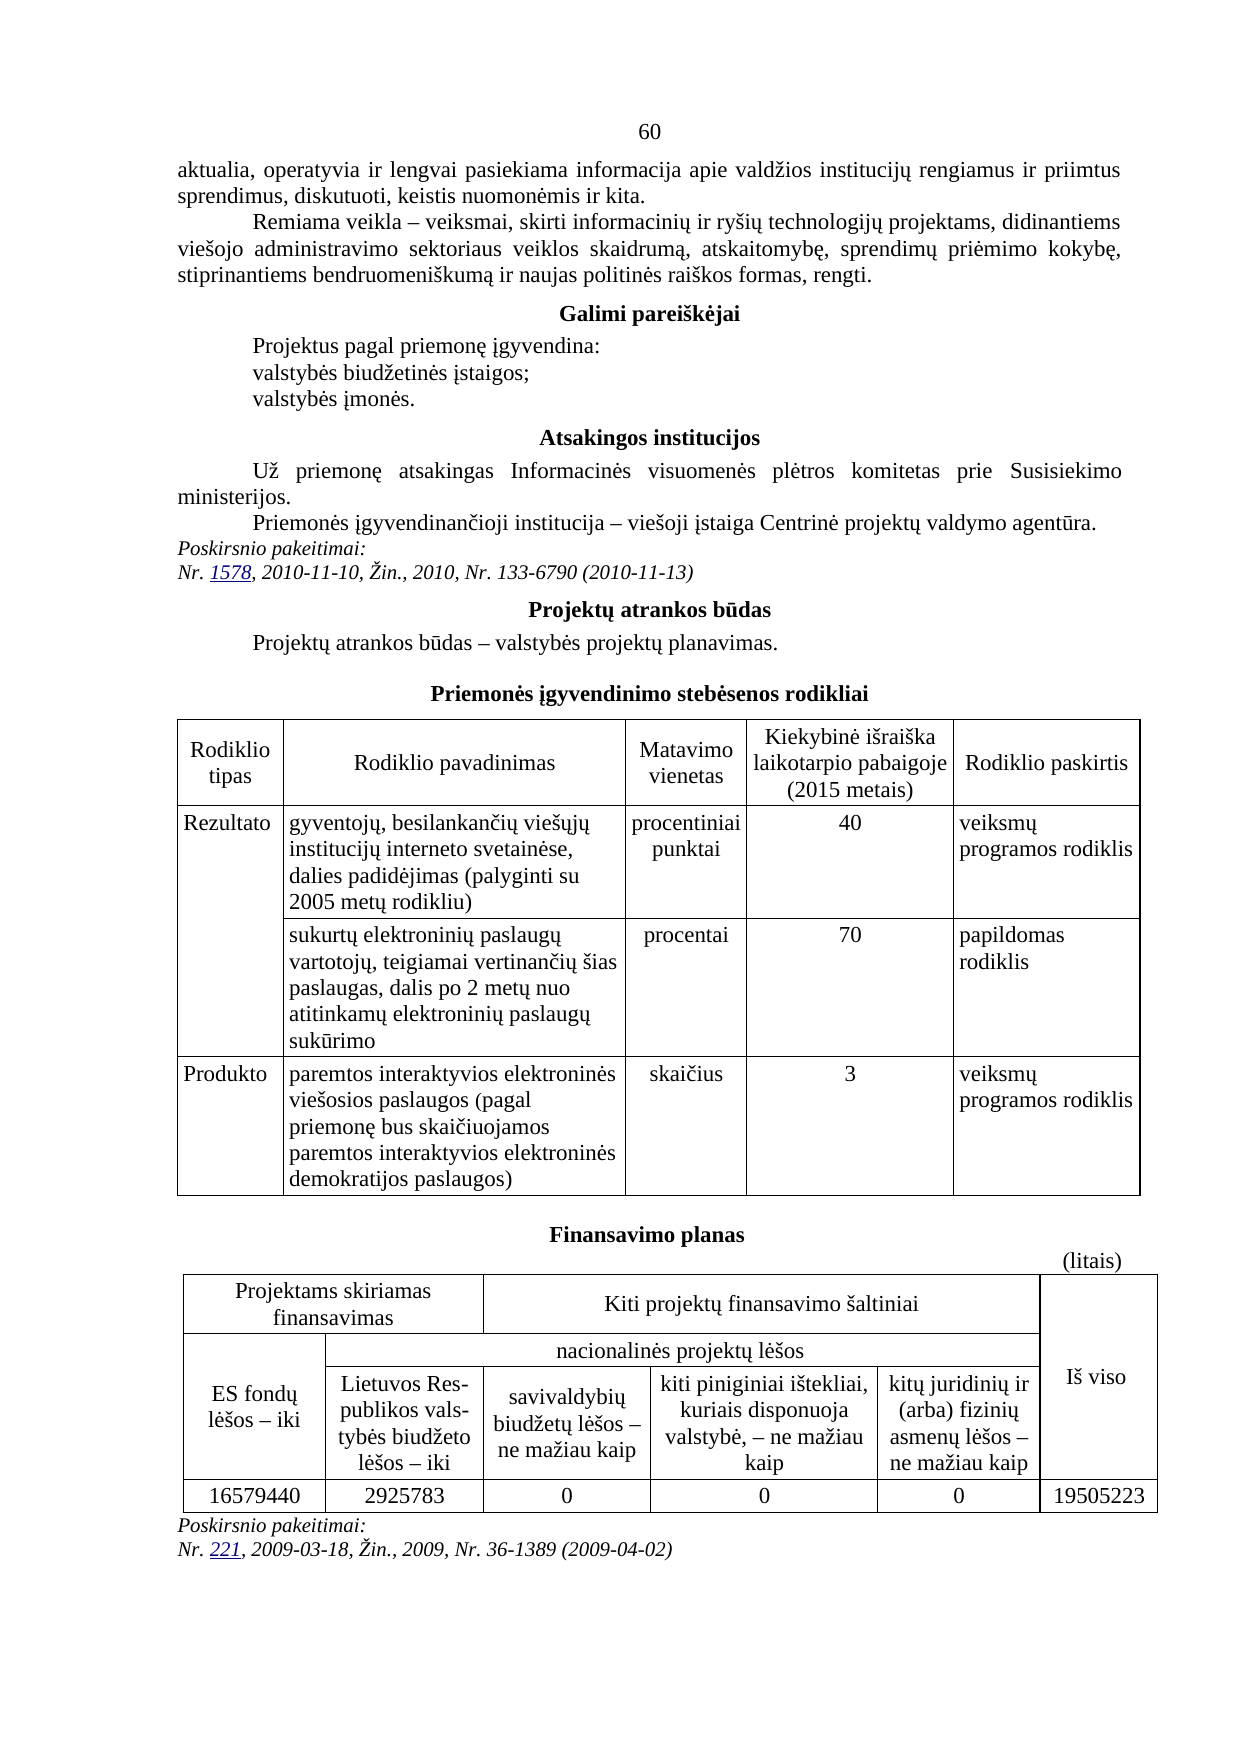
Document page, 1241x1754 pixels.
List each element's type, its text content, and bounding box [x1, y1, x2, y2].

table_header Iš viso [1041, 1275, 1157, 1478]
table_header Rodiklio tipas [178, 720, 283, 805]
text aktualia, operatyvia ir lengvai pasiekiama informacija apie valdžios institucijų rengiamus ir priimtus sprendimus, diskutuoti, keistis nuomonėmis ir kita. [177, 156, 1122, 208]
text Nr. 221, 2009-03-18, Žin., 2009, Nr. 36-1389 (2009-04-02) [177, 1537, 1122, 1561]
text Poskirsnio pakeitimai: [177, 1513, 1122, 1537]
table_cell papildomas rodiklis [954, 919, 1139, 1056]
table_cell 0 [651, 1480, 877, 1512]
table_cell 40 [747, 806, 953, 917]
text valstybės biudžetinės įstaigos; [177, 359, 1122, 385]
table_header Matavimo vienetas [626, 720, 746, 805]
table_header Rodiklio pavadinimas [284, 720, 625, 805]
text Projektus pagal priemonę įgyvendina: [177, 332, 1122, 359]
table_header Projektams skiriamas finansavimas [184, 1275, 483, 1333]
table_cell skaičius [626, 1057, 746, 1195]
table_cell Lietuvos Res­publikos vals­tybės biudžeto lėšos – iki [326, 1367, 483, 1478]
text (litais) [177, 1247, 1122, 1273]
table_cell 0 [878, 1480, 1039, 1512]
table_cell 70 [747, 919, 953, 1056]
table_cell Rezultato [178, 806, 283, 1056]
text Poskirsnio pakeitimai: [177, 536, 1122, 560]
table_cell veiksmų programos rodiklis [954, 806, 1139, 917]
table_cell kitų juridinių ir (arba) fizinių asmenų lėšos – ne mažiau kaip [878, 1367, 1039, 1478]
text Finansavimo planas [177, 1221, 1122, 1247]
text Už priemonę atsakingas Informacinės visuomenės plėtros komitetas prie Susisiekimo ministerijos. [177, 457, 1122, 509]
table_cell 3 [747, 1057, 953, 1195]
table_cell 19505223 [1041, 1480, 1157, 1512]
table_header Kiekybinė išraiška laikotarpio pabaigoje (2015 metais) [747, 720, 953, 805]
table_cell gyventojų, besilankančių viešųjų institucijų interneto svetainėse, dalies padidėjimas (palyginti su 2005 metų rodikliu) [284, 806, 625, 917]
text Priemonės įgyvendinimo stebėsenos rodikliai [177, 680, 1122, 707]
table_cell sukurtų elektroninių paslaugų vartotojų, teigiamai vertinančių šias paslaugas, dalis po 2 metų nuo atitinkamų elektroninių paslaugų sukūrimo [284, 919, 625, 1056]
text Priemonės įgyvendinančioji institucija – viešoji įstaiga Centrinė projektų valdymo agentūra. [177, 509, 1122, 536]
text Remiama veikla – veiksmai, skirti informacinių ir ryšių technologijų projektams, didinantiems viešojo administravimo sektoriaus veiklos skaidrumą, atskaitomybę, sprendimų priėmimo kokybę, stiprinantiems bendruomeniškumą ir naujas politinės raiškos formas, rengti. [177, 208, 1122, 287]
table_cell 16579440 [184, 1480, 325, 1512]
table_header Rodiklio paskirtis [954, 720, 1139, 805]
table_cell procentai [626, 919, 746, 1056]
table_cell Produkto [178, 1057, 283, 1195]
table_cell savivaldybių biudžetų lėšos – ne mažiau kaip [484, 1367, 650, 1478]
table_cell 0 [484, 1480, 650, 1512]
text Nr. 1578, 2010-11-10, Žin., 2010, Nr. 133-6790 (2010-11-13) [177, 560, 1122, 584]
table_cell nacionalinės projektų lėšos [326, 1334, 1039, 1366]
table_cell veiksmų programos rodiklis [954, 1057, 1139, 1195]
table_cell ES fondų lėšos – iki [184, 1334, 325, 1478]
text valstybės įmonės. [177, 385, 1122, 412]
text Galimi pareiškėjai [177, 300, 1122, 326]
table_cell paremtos interaktyvios elektroninės viešosios paslaugos (pagal priemonę bus skaičiuojamos paremtos interaktyvios elektroninės demokratijos paslaugos) [284, 1057, 625, 1195]
text Projektų atrankos būdas – valstybės projektų planavimas. [177, 629, 1122, 655]
table_cell procentiniai punktai [626, 806, 746, 917]
table_header Kiti projektų finansavimo šaltiniai [484, 1275, 1039, 1333]
table_cell 2925783 [326, 1480, 483, 1512]
text Atsakingos institucijos [177, 424, 1122, 450]
text Projektų atrankos būdas [177, 596, 1122, 623]
table_cell kiti piniginiai ištekliai, kuriais disponuoja valstybė, – ne mažiau kaip [651, 1367, 877, 1478]
